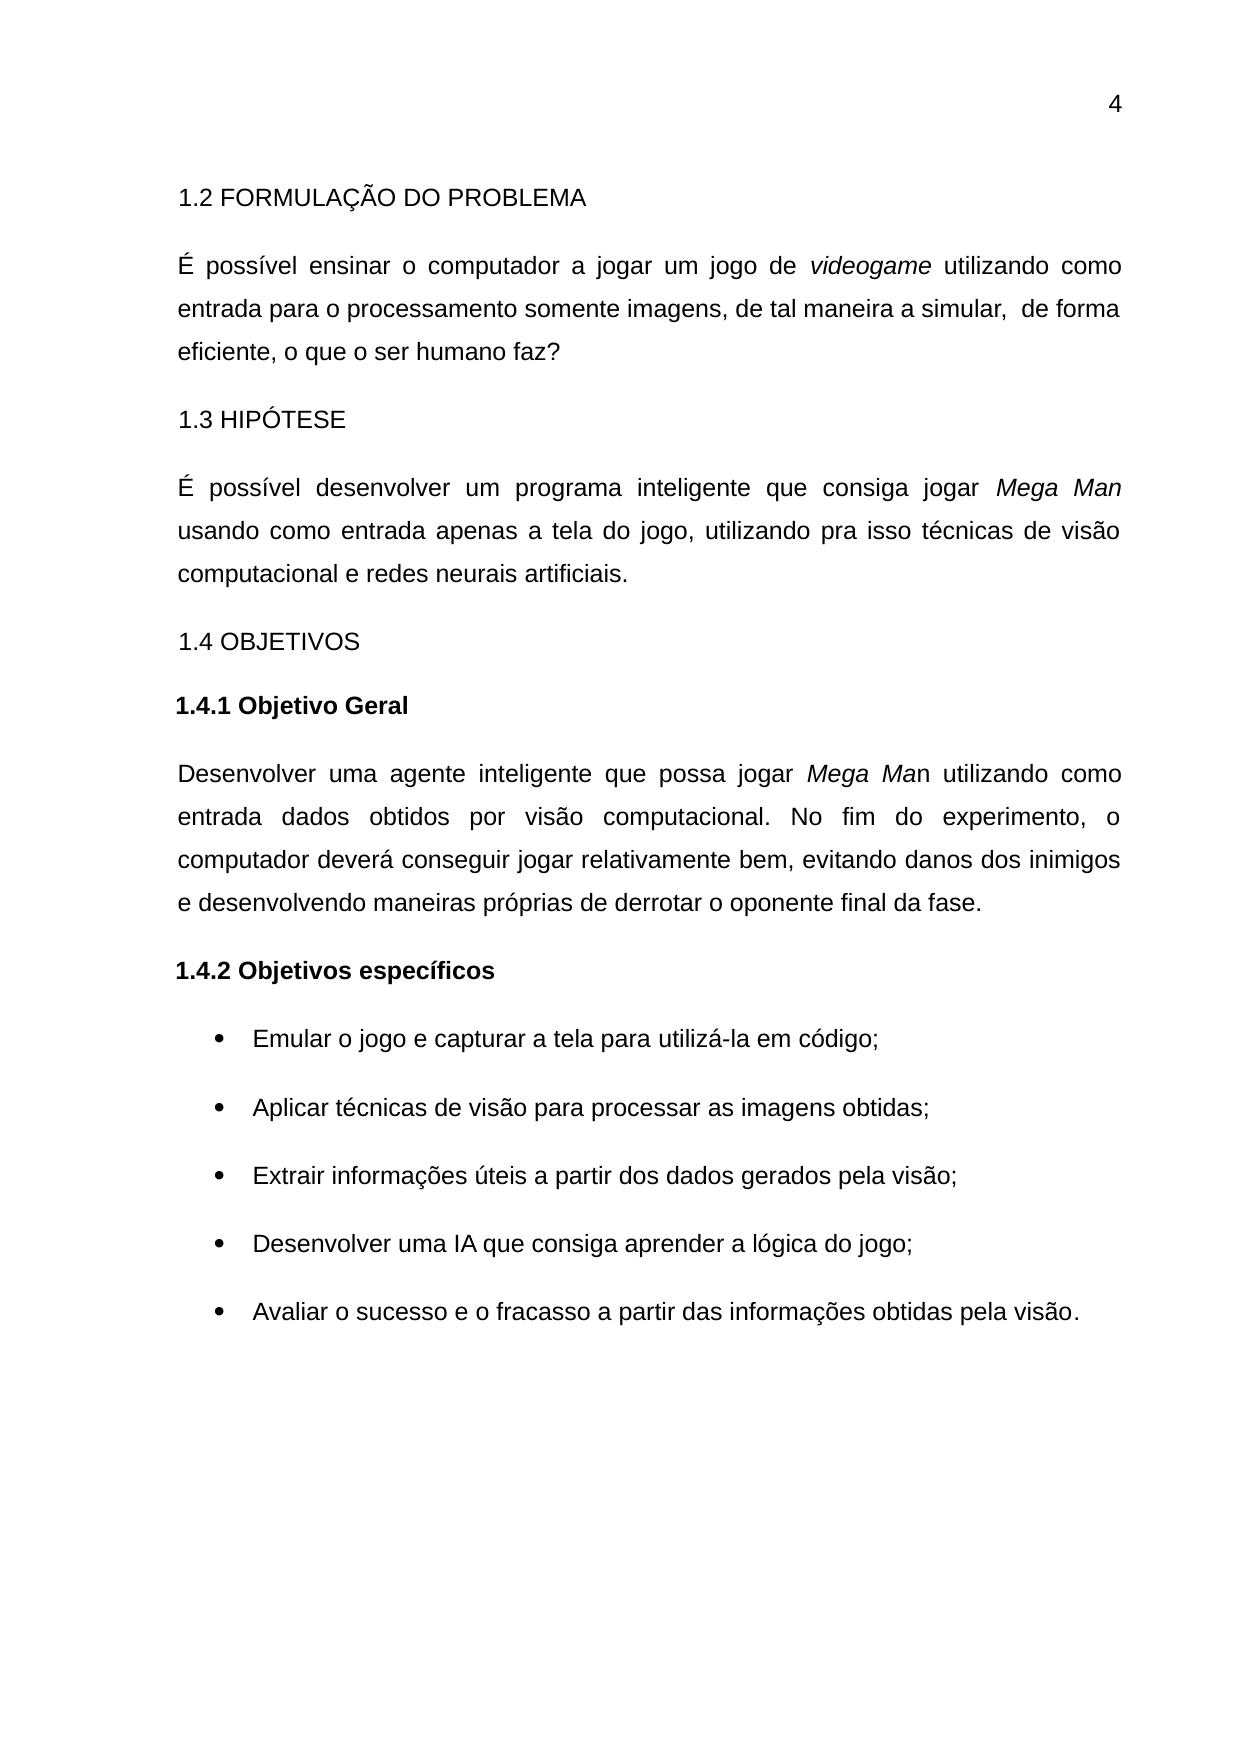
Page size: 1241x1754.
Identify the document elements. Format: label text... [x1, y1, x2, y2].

subtitle OBJETIVOS [171, 627, 1122, 656]
text Desenvolver uma agente inteligente que possa jogar Mega Man utilizando como entrada dados obtidos por visão computacional. No fim do experimento, o computador deverá conseguir jogar relativamente bem, evitando danos dos inimigos e desenvolvendo maneiras próprias de derrotar o oponente final da fase. [177, 759, 1122, 917]
list Desenvolver uma IA que consiga aprender a lógica do jogo; [215, 1229, 1122, 1258]
list Aplicar técnicas de visão para processar as imagens obtidas; [215, 1093, 1122, 1122]
list Avaliar o sucesso e o fracasso a partir das informações obtidas pela visão. [215, 1297, 1122, 1326]
subtitle HIPÓTESE [171, 405, 1122, 434]
subtitle Objetivos específicos [168, 956, 1122, 985]
list Extrair informações úteis a partir dos dados gerados pela visão; [215, 1161, 1122, 1190]
subtitle FORMULAÇÃO DO PROBLEMA [171, 183, 1122, 212]
text É possível desenvolver um programa inteligente que consiga jogar Mega Man usando como entrada apenas a tela do jogo, utilizando pra isso técnicas de visão computacional e redes neurais artificiais. [177, 473, 1122, 588]
text É possível ensinar o computador a jogar um jogo de videogame utilizando como entrada para o processamento somente imagens, de tal maneira a simular, de forma eficiente, o que o ser humano faz? [177, 251, 1122, 366]
list Emular o jogo e capturar a tela para utilizá-la em código; [215, 1024, 1122, 1053]
subtitle Objetivo Geral [168, 691, 1122, 720]
